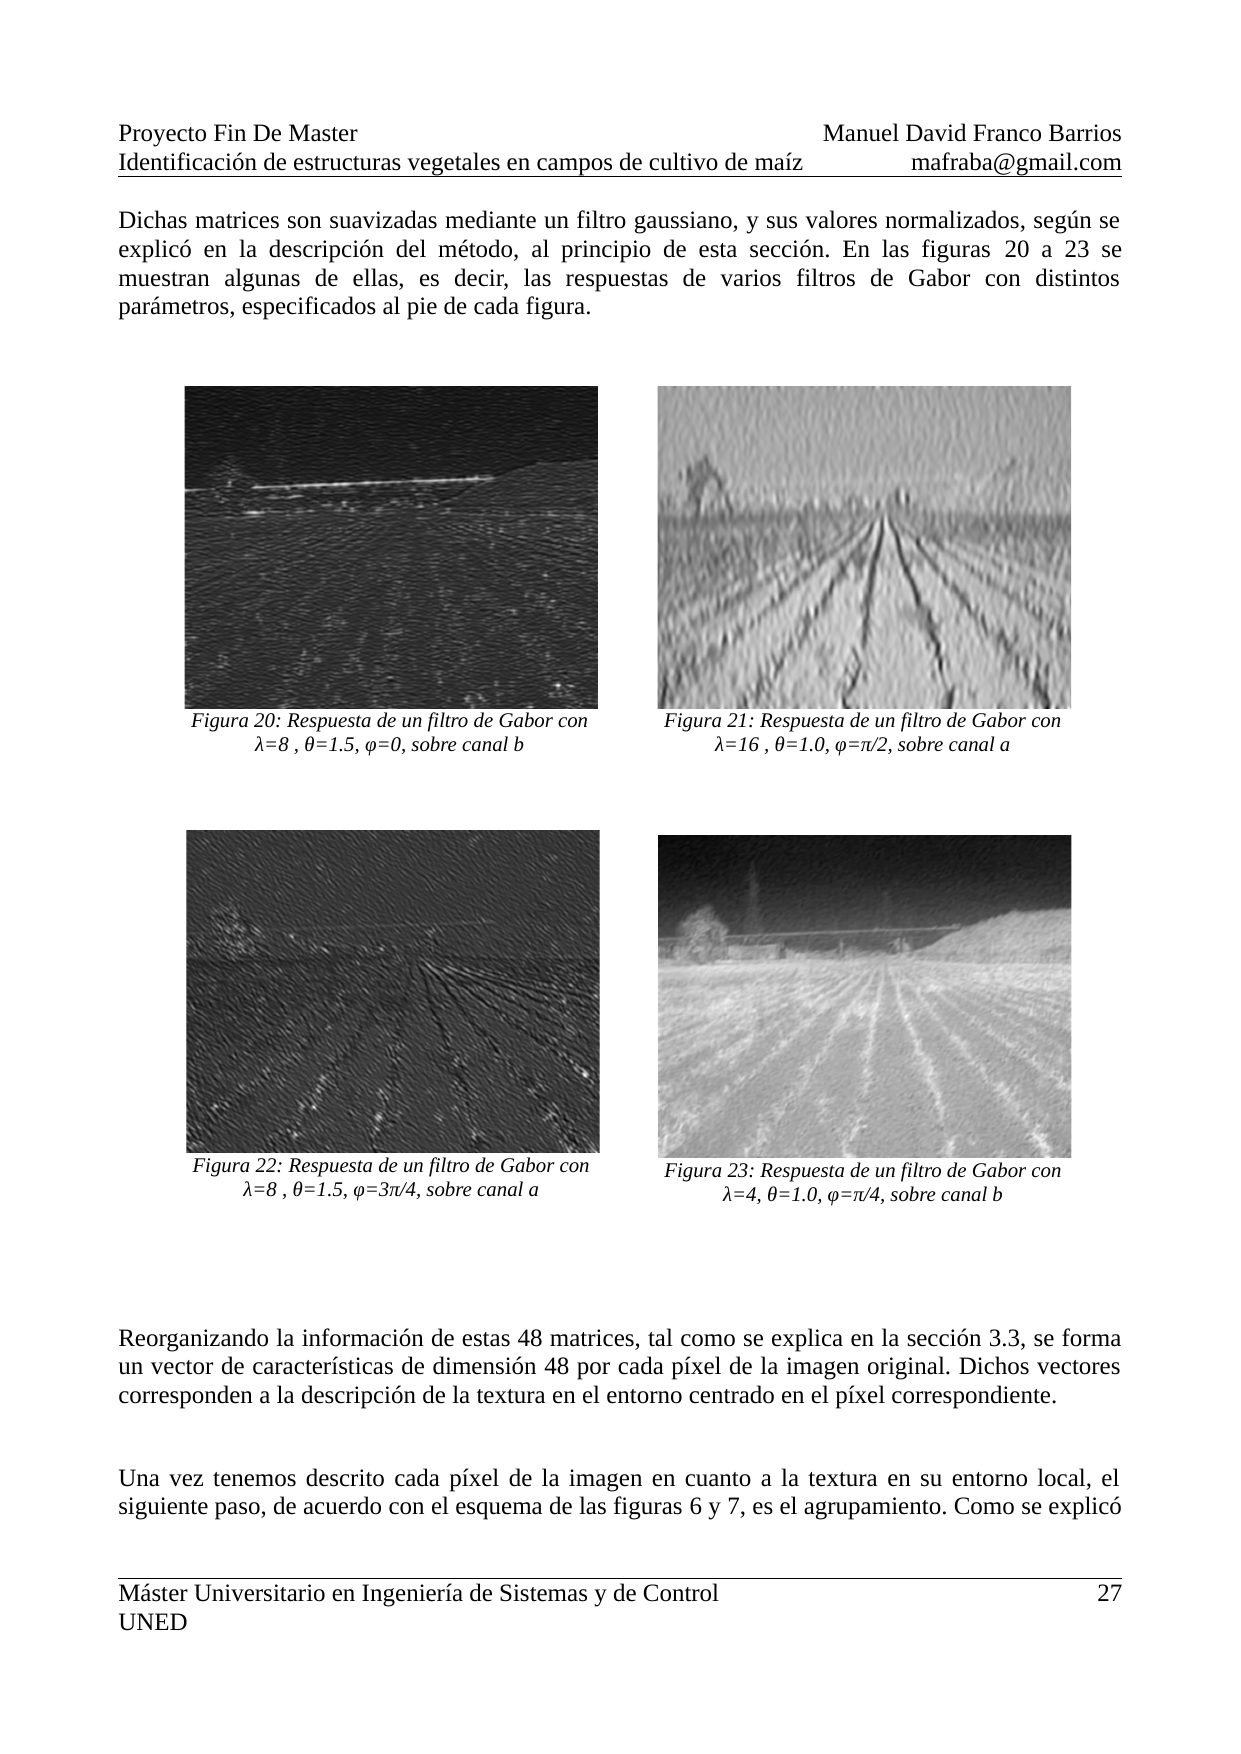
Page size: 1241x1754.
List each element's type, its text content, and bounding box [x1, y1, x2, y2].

text Figura 20: Respuesta de un filtro de Gabor con λ=8 , θ=1.5, φ=0, sobre canal b [184, 709, 596, 756]
picture [658, 835, 1072, 1158]
text Figura 21: Respuesta de un filtro de Gabor con λ=16 , θ=1.0, φ=π/2, sobre canal a [658, 709, 1069, 756]
picture [186, 830, 600, 1153]
text Figura 22: Respuesta de un filtro de Gabor con λ=8 , θ=1.5, φ=3π/4, sobre canal a [186, 1153, 598, 1201]
text Una vez tenemos descrito cada píxel de la imagen en cuanto a la textura en su entorno local, el siguiente paso, de acuerdo con el esquema de las figuras 6 y 7, es el agrupamiento. Como se explicó [118, 1463, 1122, 1520]
picture [657, 386, 1072, 709]
text Reorganizando la información de estas 48 matrices, tal como se explica en la sección 3.3, se forma un vector de características de dimensión 48 por cada píxel de la imagen original. Dichos vectores corresponden a la descripción de la textura en el entorno centrado en el píxel correspondiente. [118, 1323, 1122, 1409]
text Dichas matrices son suavizadas mediante un filtro gaussiano, y sus valores normalizados, según se explicó en la descripción del método, al principio de esta sección. En las figuras 20 a 23 se muestran algunas de ellas, es decir, las respuestas de varios filtros de Gabor con distintos parámetros, especificados al pie de cada figura. [118, 205, 1122, 320]
picture [184, 386, 598, 709]
text Figura 23: Respuesta de un filtro de Gabor con λ=4, θ=1.0, φ=π/4, sobre canal b [658, 1158, 1069, 1206]
